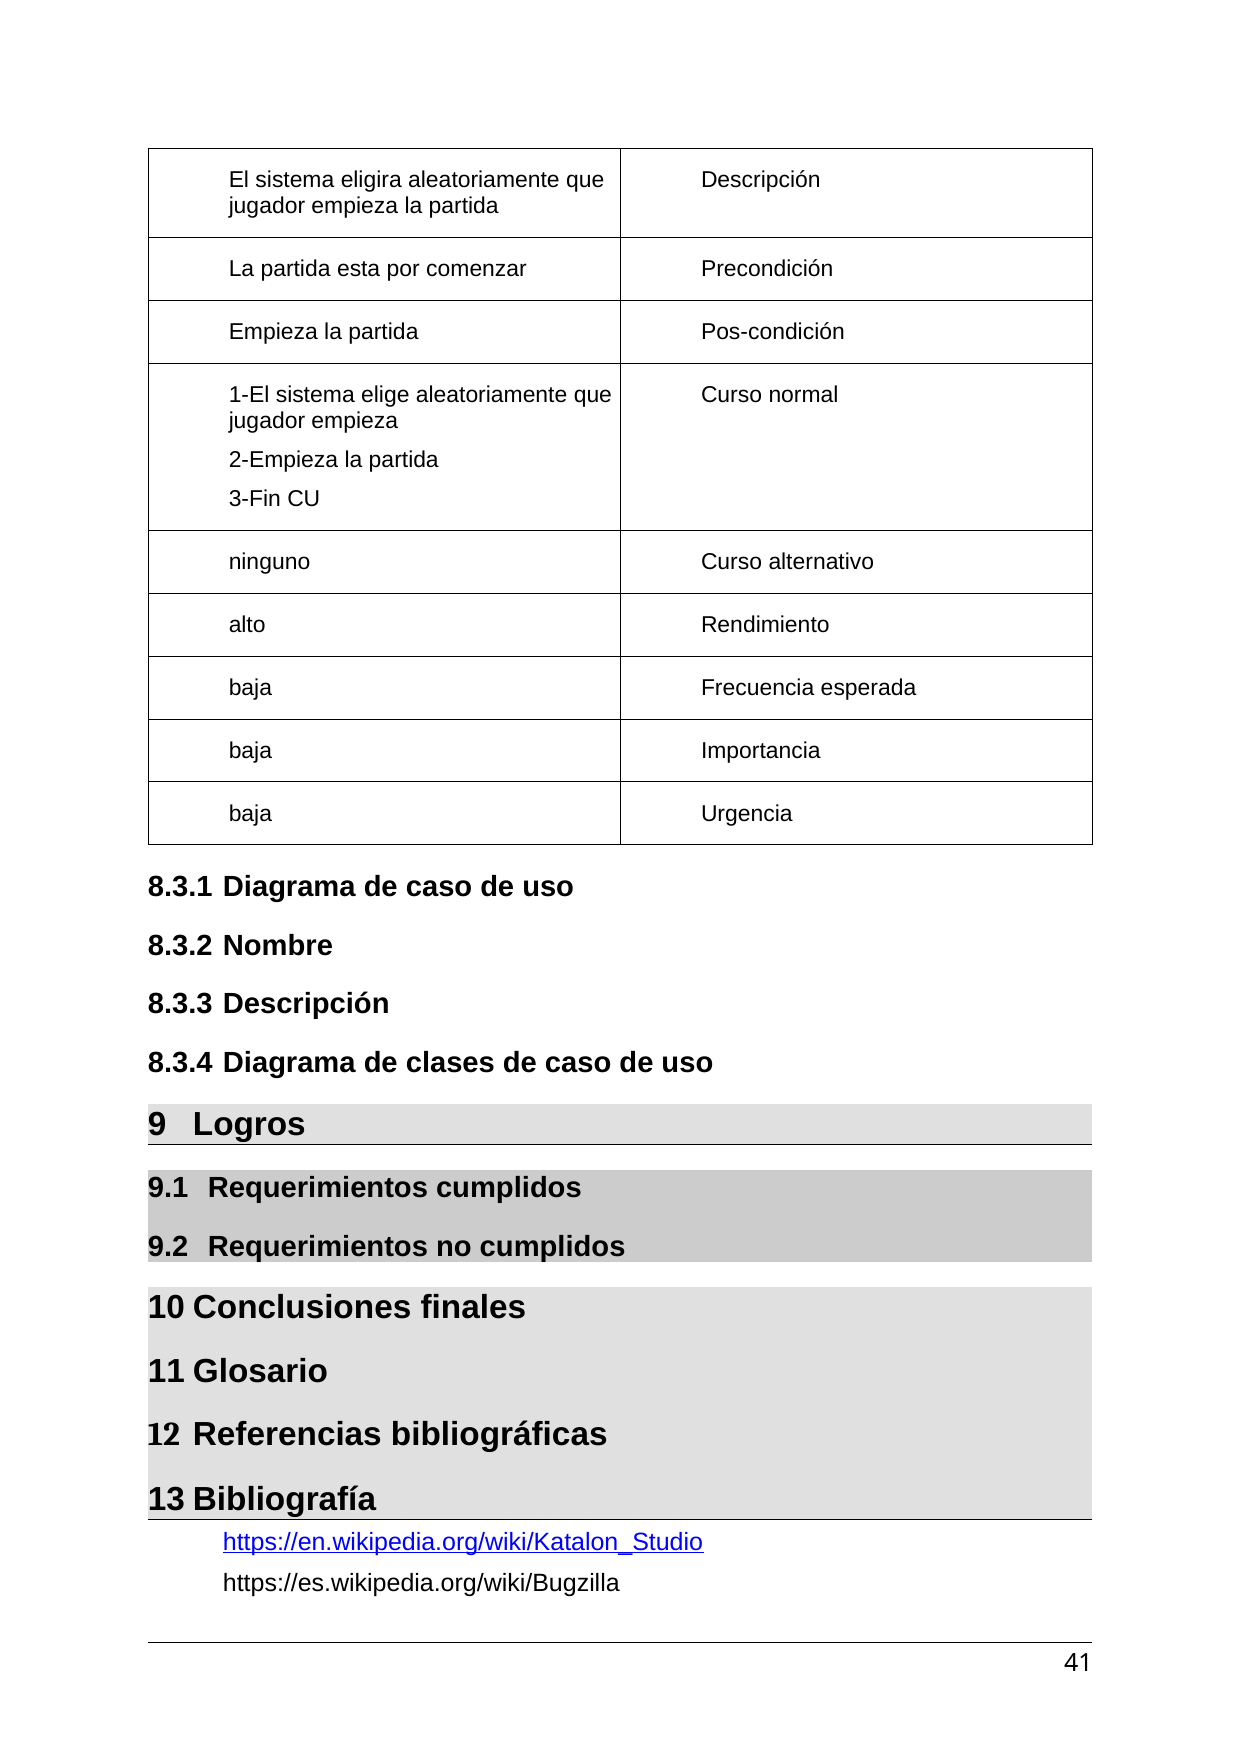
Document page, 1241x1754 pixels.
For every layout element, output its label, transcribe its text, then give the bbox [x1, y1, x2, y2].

table_cell alto [149, 594, 620, 656]
text https://en.wikipedia.org/wiki/Katalon_Studio [223, 1527, 1092, 1555]
table_cell Frecuencia esperada [621, 657, 1092, 718]
subtitle Diagrama de clases de caso de uso [148, 1045, 1092, 1079]
subtitle Referencias bibliográficas [148, 1414, 1092, 1454]
subtitle Requerimientos cumplidos [148, 1170, 1092, 1204]
subtitle Conclusiones finales [148, 1287, 1092, 1326]
table_cell Curso alternativo [621, 531, 1092, 593]
subtitle Descripción [148, 987, 1092, 1020]
subtitle Requerimientos no cumplidos [148, 1229, 1092, 1262]
table_cell Curso normal [621, 364, 1092, 530]
table_cell La partida esta por comenzar [149, 238, 620, 300]
table_cell ninguno [149, 531, 620, 593]
table_cell baja [149, 657, 620, 718]
table_cell Pos-condición [621, 301, 1092, 363]
subtitle Diagrama de caso de uso [148, 869, 1092, 903]
table_cell Urgencia [621, 782, 1092, 844]
table_cell baja [149, 782, 620, 844]
table_cell Empieza la partida [149, 301, 620, 363]
subtitle Logros [148, 1104, 1092, 1144]
table_cell Precondición [621, 238, 1092, 300]
table_cell baja [149, 720, 620, 781]
subtitle Glosario [148, 1351, 1092, 1389]
table_cell Importancia [621, 720, 1092, 781]
text https://es.wikipedia.org/wiki/Bugzilla [223, 1568, 1092, 1597]
table_cell 1-El sistema elige aleatoriamente que jugador empieza 2-Empieza la partida 3-Fin CU [149, 364, 620, 530]
table_cell Descripción [621, 149, 1092, 237]
subtitle Nombre [148, 928, 1092, 962]
table_cell Rendimiento [621, 594, 1092, 656]
table_cell El sistema eligira aleatoriamente que jugador empieza la partida [149, 149, 620, 237]
subtitle Bibliografía [148, 1479, 1092, 1519]
